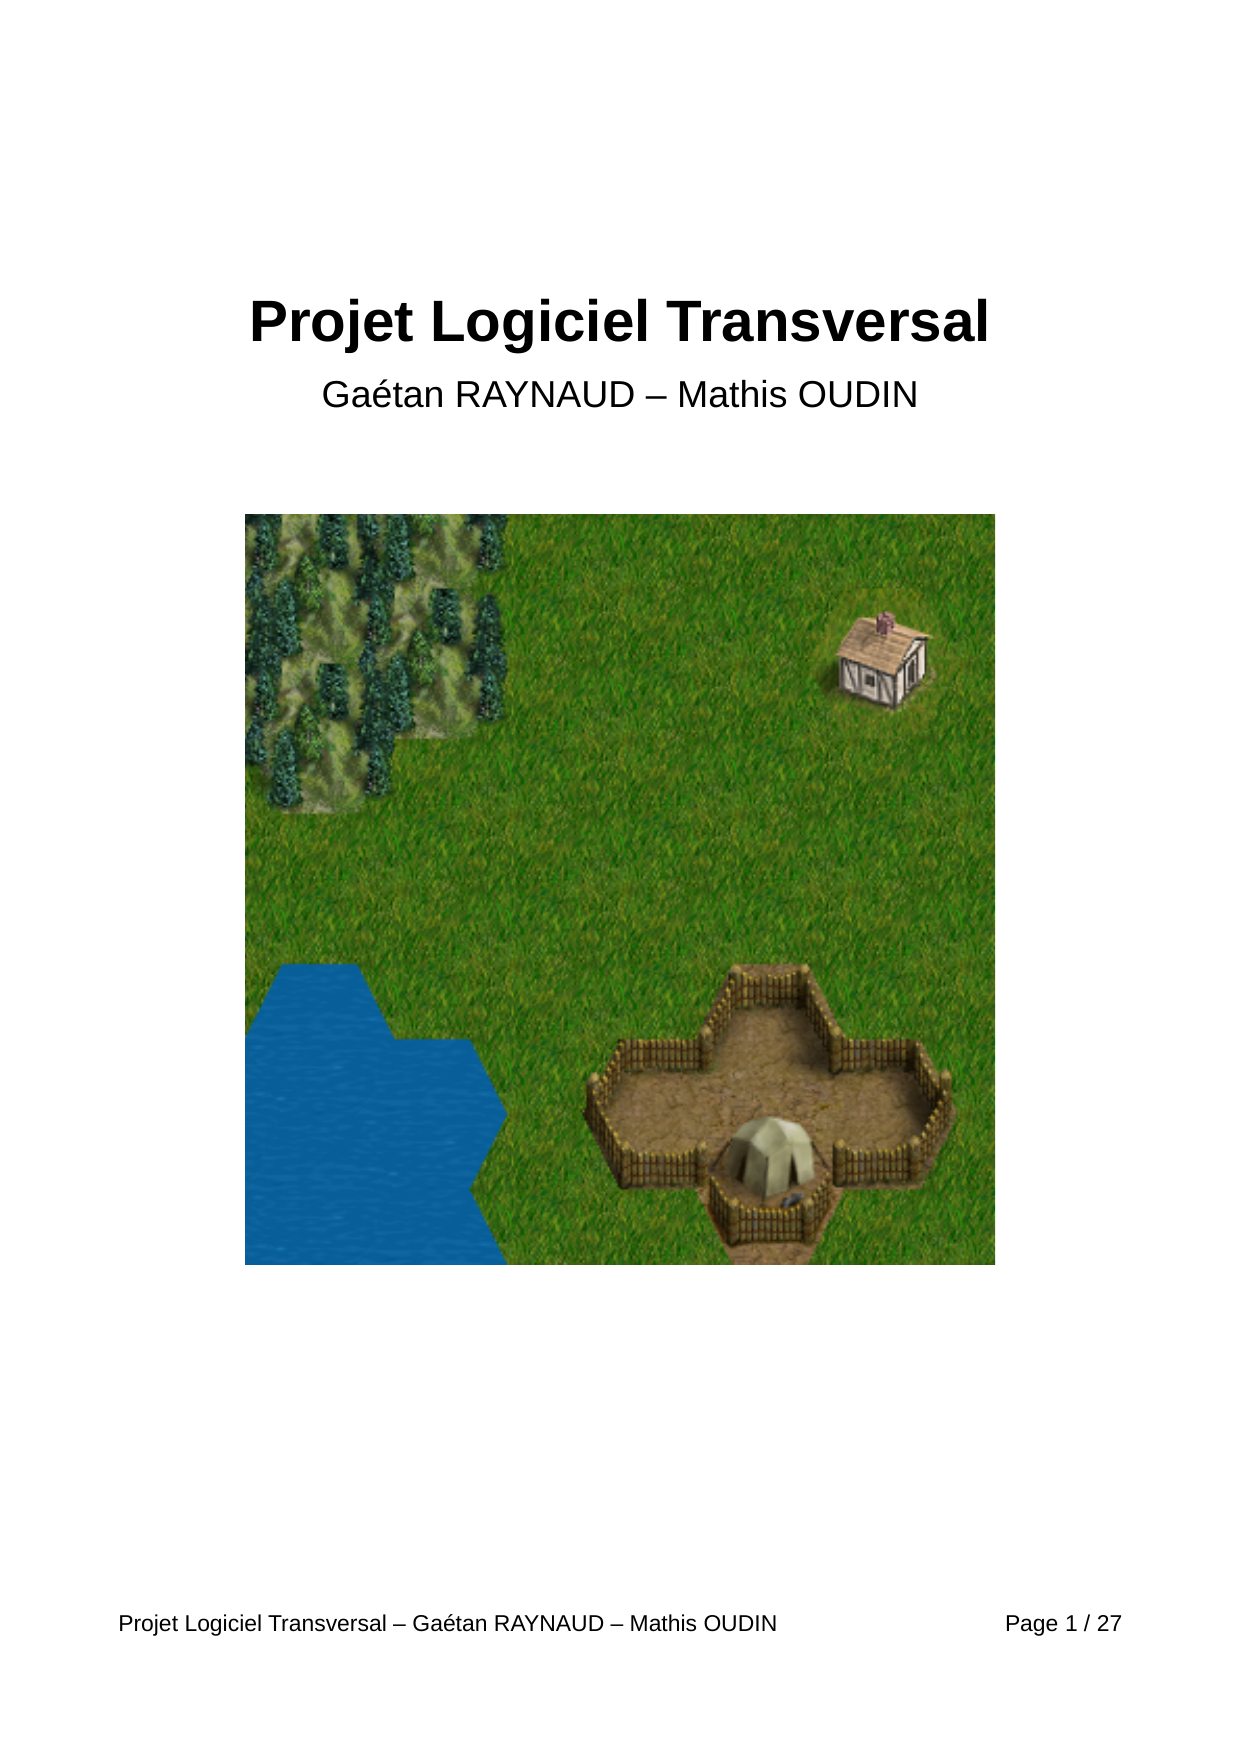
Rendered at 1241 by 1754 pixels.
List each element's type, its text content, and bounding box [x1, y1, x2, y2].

subtitle Gaétan RAYNAUD – Mathis OUDIN [118, 373, 1122, 416]
title Projet Logiciel Transversal [118, 287, 1122, 354]
picture [245, 514, 995, 1265]
